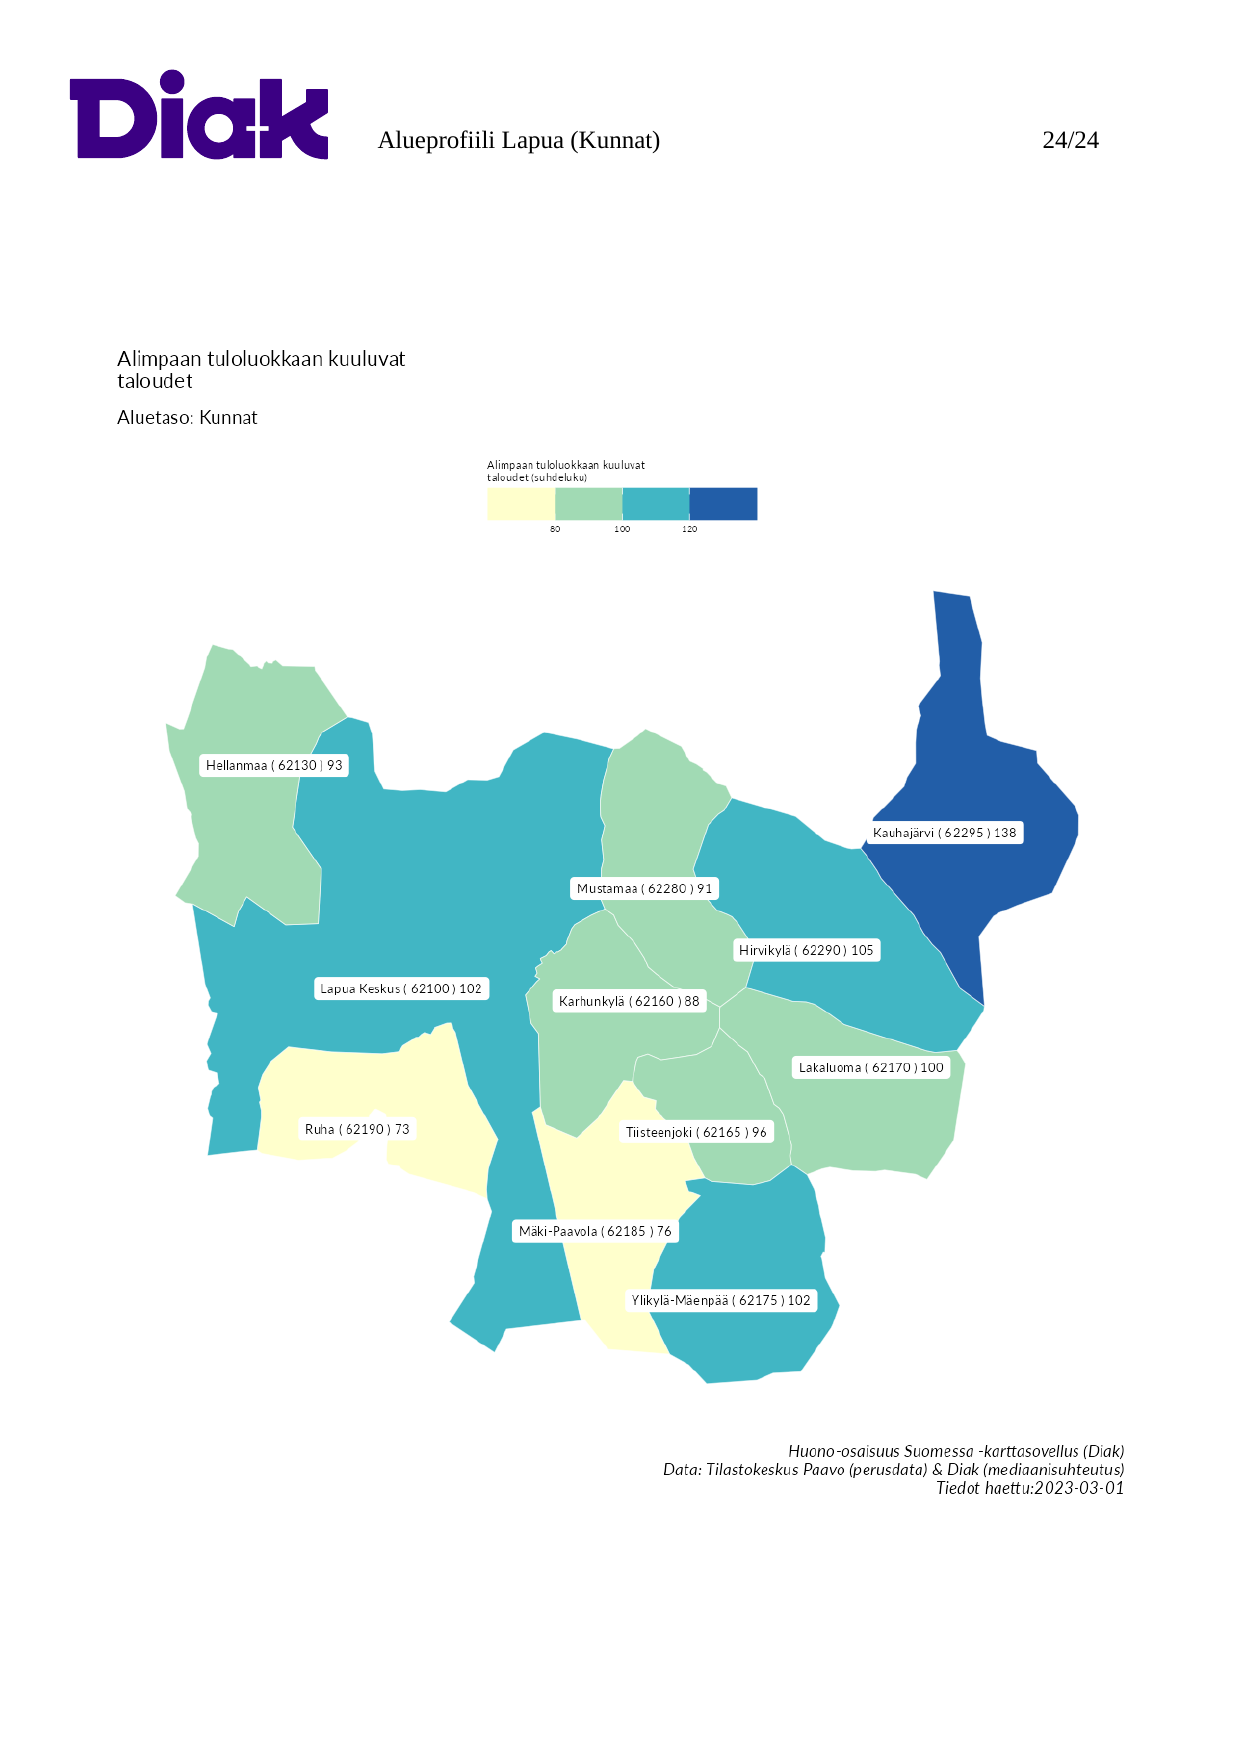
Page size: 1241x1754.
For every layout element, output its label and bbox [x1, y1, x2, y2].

picture [61, 196, 1179, 1651]
